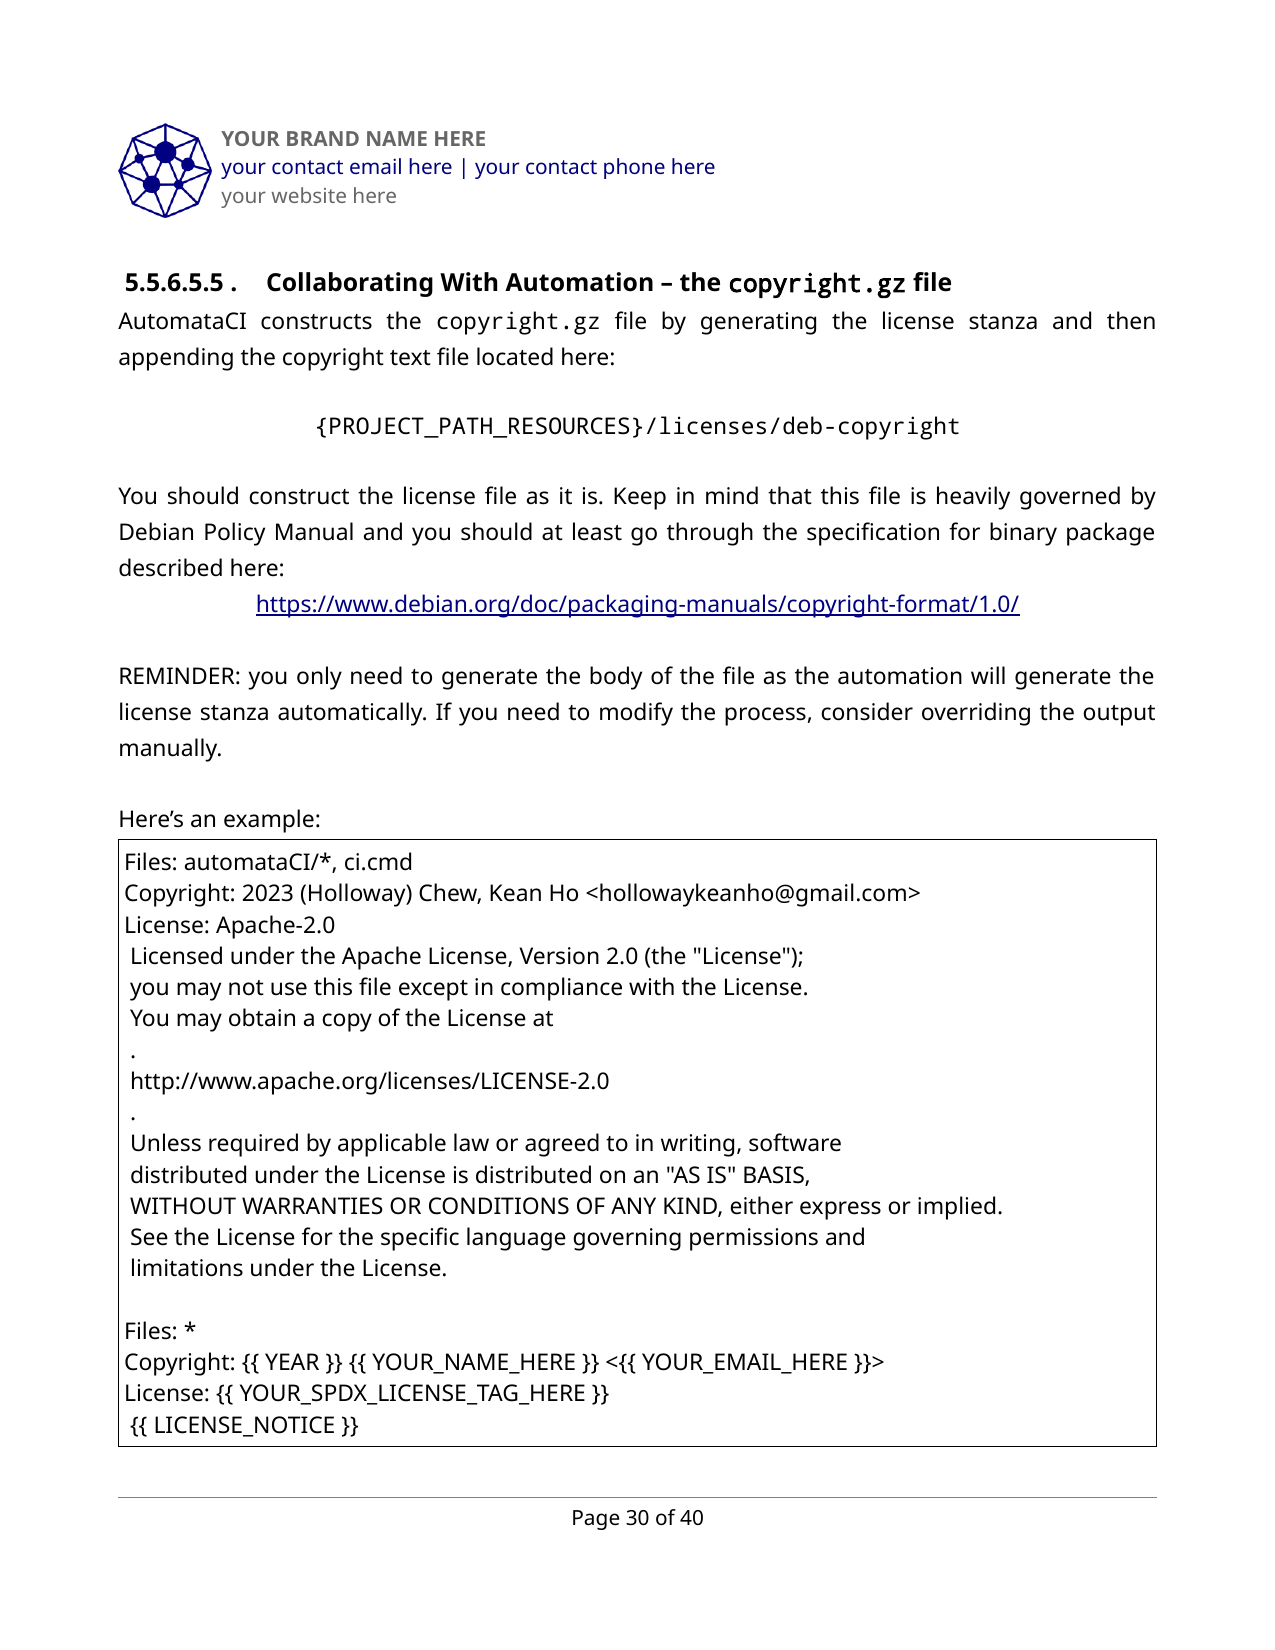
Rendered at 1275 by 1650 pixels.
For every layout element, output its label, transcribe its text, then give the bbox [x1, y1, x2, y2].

table_header Files: automataCI/*, ci.cmd Copyright: 2023 (Holloway) Chew, Kean Ho <hollowaykeanho@gmail.com> License: Apache-2.0 Licensed under the Apache License, Version 2.0 (the "License"); you may not use this file except in compliance with the License. You may obtain a copy of the License at . http://www.apache.org/licenses/LICENSE-2.0 . Unless required by applicable law or agreed to in writing, software distributed under the License is distributed on an "AS IS" BASIS, WITHOUT WARRANTIES OR CONDITIONS OF ANY KIND, either express or implied. See the License for the specific language governing permissions and limitations under the License. Files: * Copyright: {{ YEAR }} {{ YOUR_NAME_HERE }} <{{ YOUR_EMAIL_HERE }}> License: {{ YOUR_SPDX_LICENSE_TAG_HERE }} {{ LICENSE_NOTICE }} [119, 840, 1156, 1446]
subtitle Collaborating With Automation – the copyright.gz file [118, 265, 1157, 299]
picture [118, 123, 212, 218]
text {PROJECT_PATH_RESOURCES}/licenses/deb-copyright [118, 413, 1157, 440]
text https://www.debian.org/doc/packaging-manuals/copyright-format/1.0/ [118, 588, 1157, 619]
text REMINDER: you only need to generate the body of the file as the automation will generate the license stanza automatically. If you need to modify the process, consider overriding the output manually. [118, 659, 1157, 763]
text Here’s an example: [118, 803, 1157, 834]
text AutomataCI constructs the copyright.gz file by generating the license stanza and then appending the copyright text file located here: [118, 305, 1157, 372]
text You should construct the license file as it is. Keep in mind that this file is heavily governed by Debian Policy Manual and you should at least go through the specification for binary package described here: [118, 480, 1157, 583]
